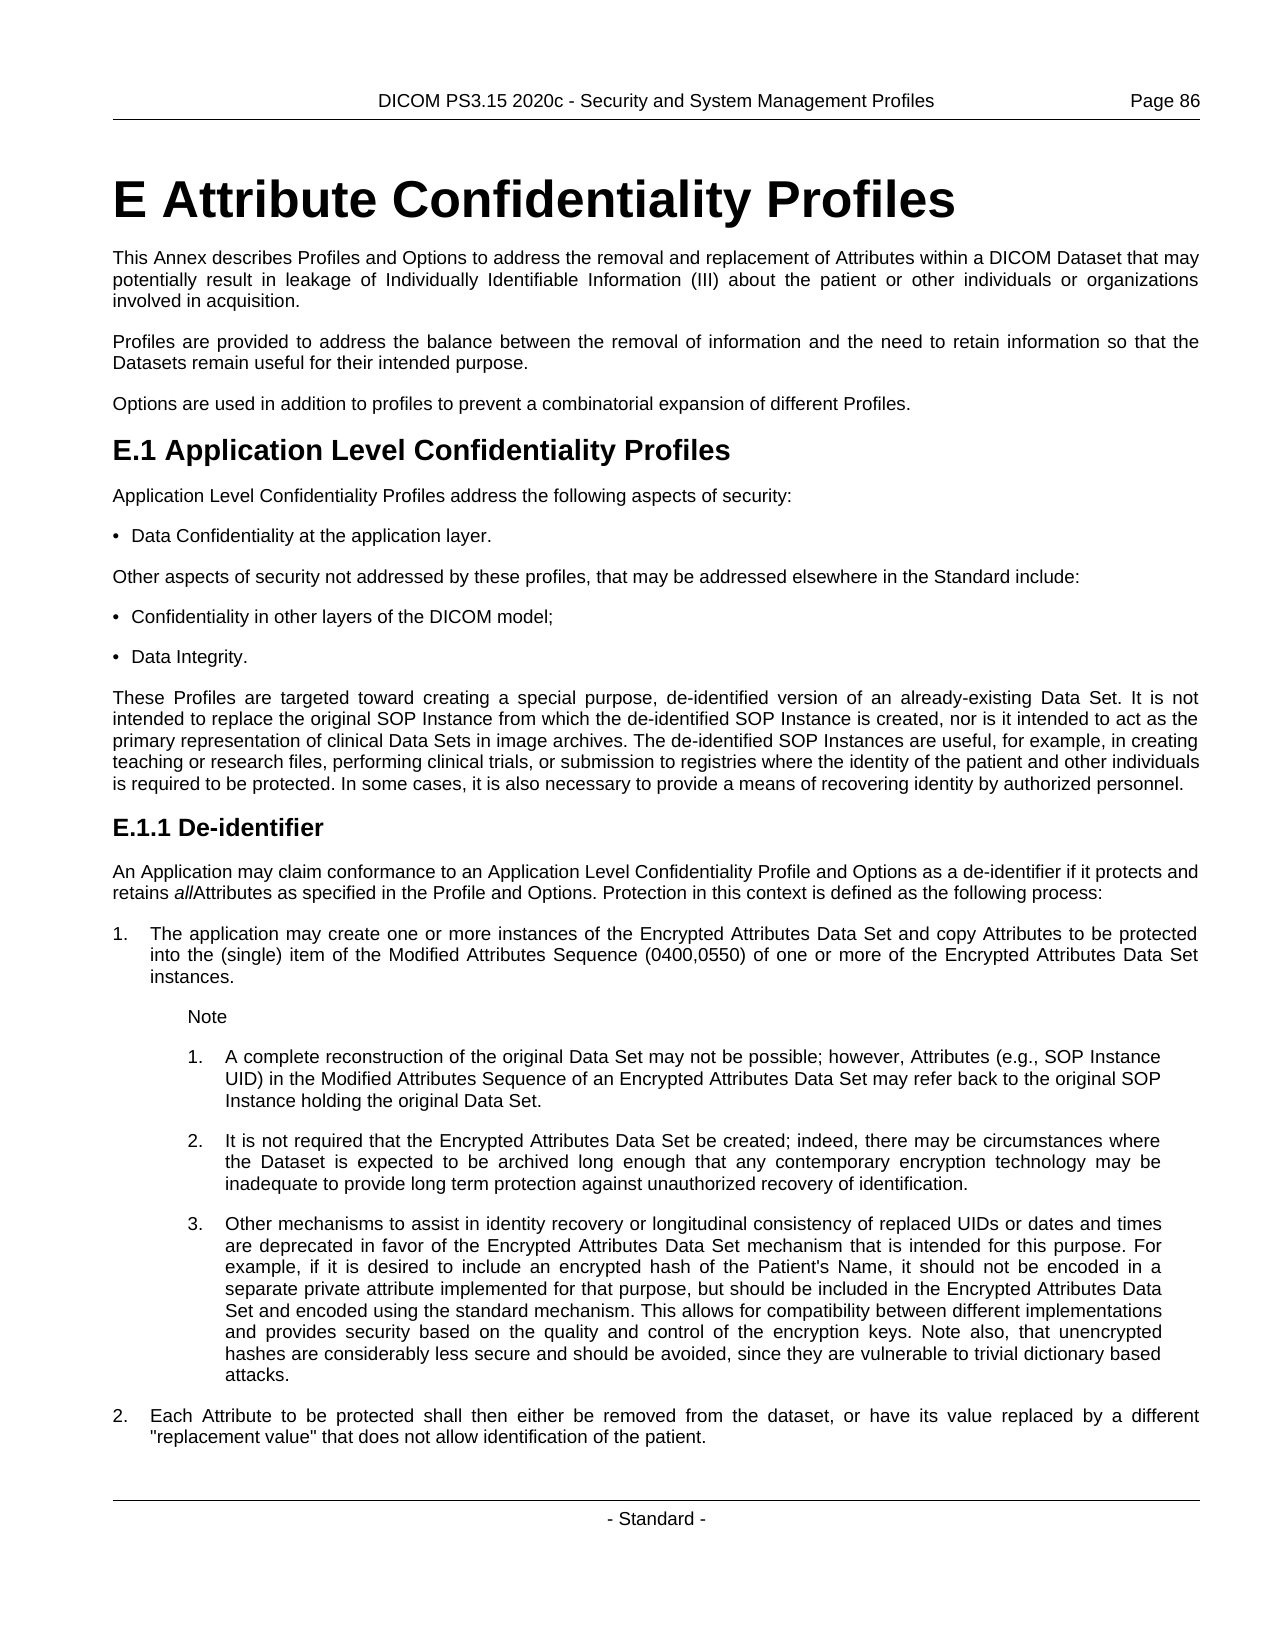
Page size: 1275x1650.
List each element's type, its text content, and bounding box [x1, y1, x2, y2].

text • Data Confidentiality at the application layer. [112, 525, 1200, 547]
text This Annex describes Profiles and Options to address the removal and replacement of Attributes within a DICOM Dataset that may potentially result in leakage of Individually Identifiable Information (III) about the patient or other individuals or organizations involved in acquisition. [112, 247, 1200, 312]
text Note [187, 1006, 1162, 1027]
text 2. It is not required that the Encrypted Attributes Data Set be created; indeed, there may be circumstances where the Dataset is expected to be archived long enough that any contemporary encryption technology may be inadequate to provide long term protection against unauthorized recovery of identification. [187, 1130, 1162, 1194]
text E.1.1 De-identifier [112, 813, 1200, 842]
text Other aspects of security not addressed by these profiles, that may be addressed elsewhere in the Standard include: [112, 566, 1200, 587]
text • Data Integrity. [112, 646, 1200, 668]
text 3. Other mechanisms to assist in identity recovery or longitudinal consistency of replaced UIDs or dates and times are deprecated in favor of the Encrypted Attributes Data Set mechanism that is intended for this purpose. For example, if it is desired to include an encrypted hash of the Patient's Name, it should not be encoded in a separate private attribute implemented for that purpose, but should be included in the Encrypted Attributes Data Set and encoded using the standard mechanism. This allows for compatibility between different implementations and provides security based on the quality and control of the encryption keys. Note also, that unencrypted hashes are considerably less secure and should be avoided, since they are vulnerable to trivial dictionary based attacks. [187, 1213, 1162, 1386]
text 2. Each Attribute to be protected shall then either be removed from the dataset, or have its value replaced by a different "replacement value" that does not allow identification of the patient. [112, 1404, 1200, 1447]
text Profiles are provided to address the balance between the removal of information and the need to retain information so that the Datasets remain useful for their intended purpose. [112, 331, 1200, 374]
text E.1 Application Level Confidentiality Profiles [112, 433, 1200, 466]
text An Application may claim conformance to an Application Level Confidentiality Profile and Options as a de-identifier if it protects and retains allAttributes as specified in the Profile and Options. Protection in this context is defined as the following process: [112, 861, 1200, 904]
text These Profiles are targeted toward creating a special purpose, de-identified version of an already-existing Data Set. It is not intended to replace the original SOP Instance from which the de-identified SOP Instance is created, nor is it intended to act as the primary representation of clinical Data Sets in image archives. The de-identified SOP Instances are useful, for example, in creating teaching or research files, performing clinical trials, or submission to registries where the identity of the patient and other individuals is required to be protected. In some cases, it is also necessary to provide a means of recovering identity by authorized personnel. [112, 687, 1200, 794]
text Application Level Confidentiality Profiles address the following aspects of security: [112, 485, 1200, 507]
text Options are used in addition to profiles to prevent a combinatorial expansion of different Profiles. [112, 392, 1200, 414]
text 1. A complete reconstruction of the original Data Set may not be possible; however, Attributes (e.g., SOP Instance UID) in the Modified Attributes Sequence of an Encrypted Attributes Data Set may refer back to the original SOP Instance holding the original Data Set. [187, 1046, 1162, 1111]
text 1. The application may create one or more instances of the Encrypted Attributes Data Set and copy Attributes to be protected into the (single) item of the Modified Attributes Sequence (0400,0550) of one or more of the Encrypted Attributes Data Set instances. [112, 922, 1200, 987]
text E Attribute Confidentiality Profiles [112, 169, 1200, 228]
text • Confidentiality in other layers of the DICOM model; [112, 606, 1200, 627]
